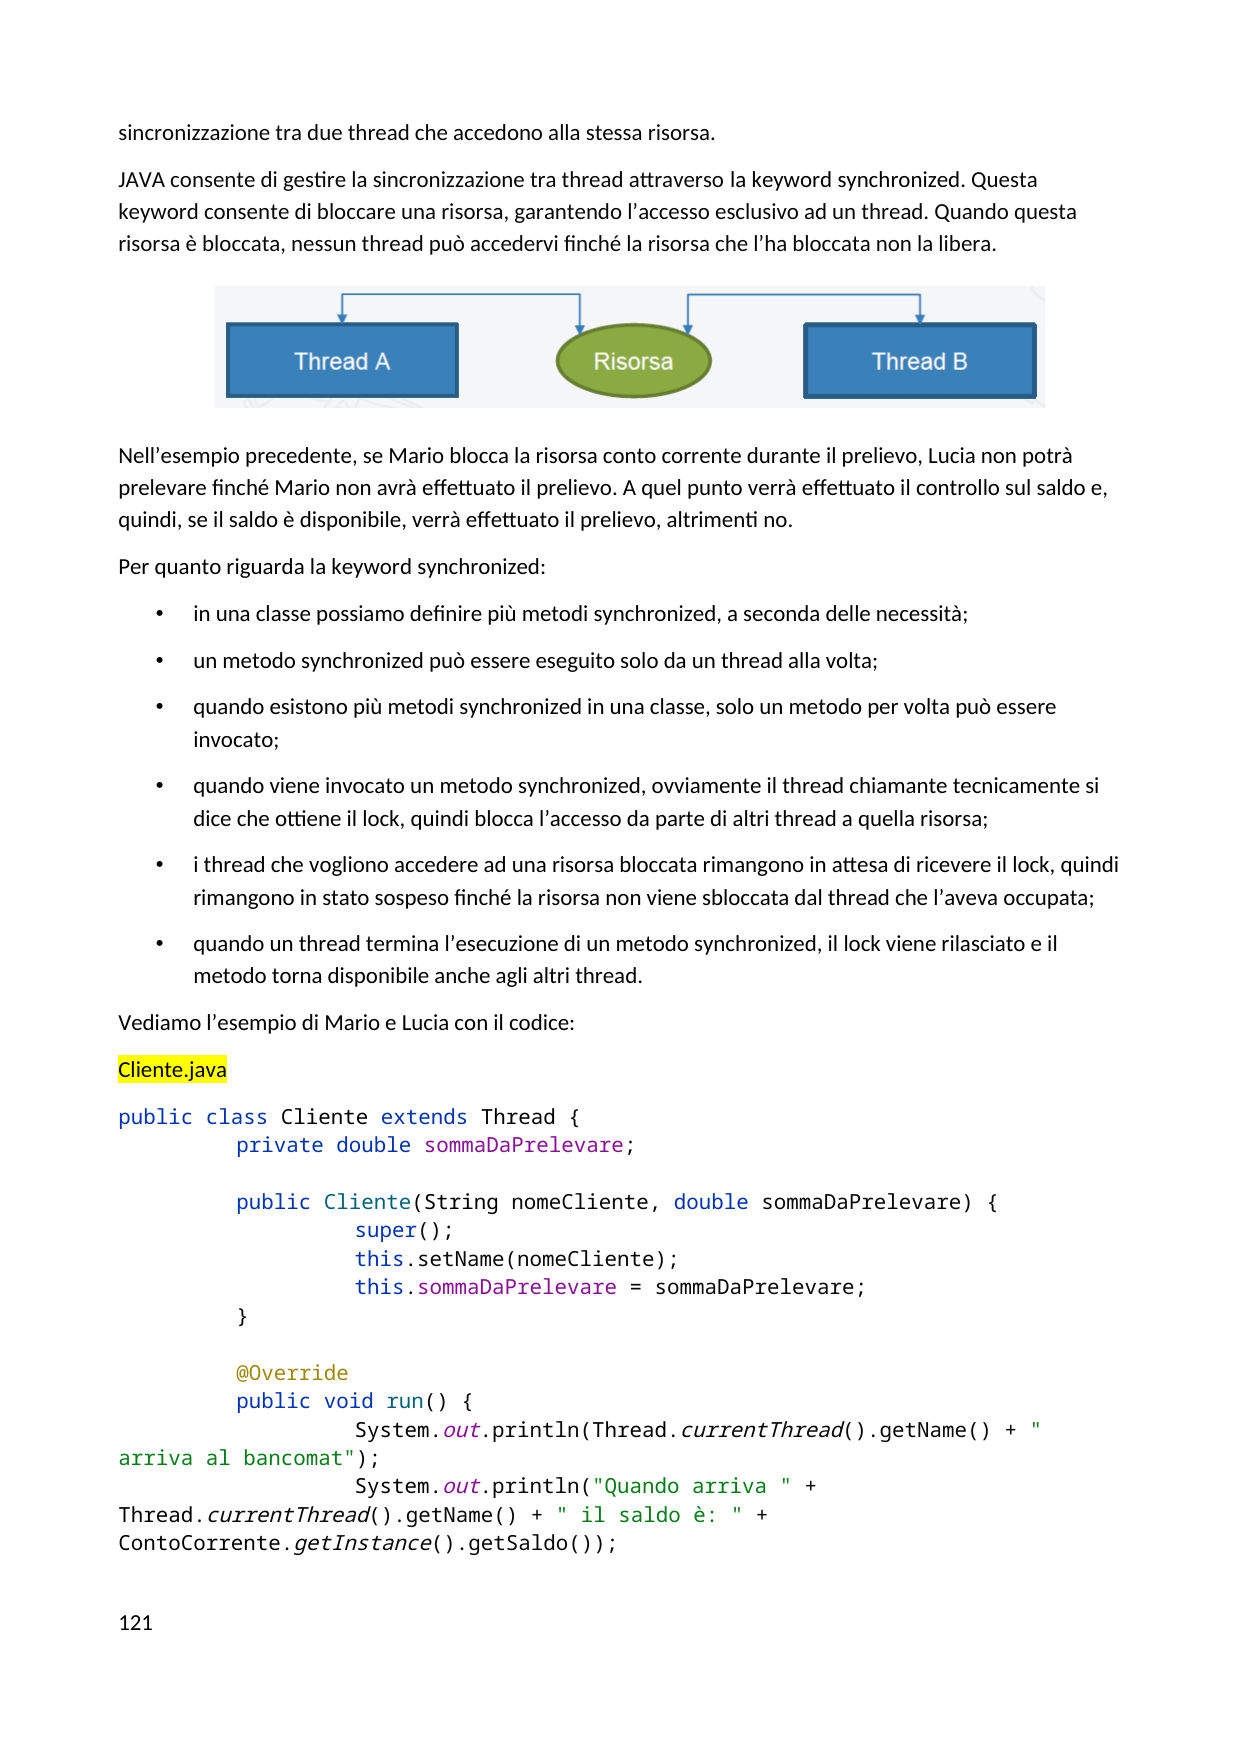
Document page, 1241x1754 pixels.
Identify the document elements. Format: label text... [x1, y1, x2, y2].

text Vediamo l’esempio di Mario e Lucia con il codice: [118, 1008, 1122, 1036]
text Cliente.java [118, 1055, 1122, 1083]
text Nell’esempio precedente, se Mario blocca la risorsa conto corrente durante il prelievo, Lucia non potrà prelevare finché Mario non avrà effettuato il prelievo. A quel punto verrà effettuato il controllo sul saldo e, quindi, se il saldo è disponibile, verrà effettuato il prelievo, altrimenti no. [118, 441, 1122, 533]
picture [214, 286, 1046, 408]
list quando viene invocato un metodo synchronized, ovviamente il thread chiamante tecnicamente si dice che ottiene il lock, quindi blocca l’accesso da parte di altri thread a quella risorsa; [156, 771, 1122, 832]
text sincronizzazione tra due thread che accedono alla stessa risorsa. [118, 118, 1122, 146]
list quando esistono più metodi synchronized in una classe, solo un metodo per volta può essere invocato; [156, 692, 1122, 753]
text Per quanto riguarda la keyword synchronized: [118, 552, 1122, 580]
list i thread che vogliono accedere ad una risorsa bloccata rimangono in attesa di ricevere il lock, quindi rimangono in stato sospeso finché la risorsa non viene sbloccata dal thread che l’aveva occupata; [156, 850, 1122, 911]
text JAVA consente di gestire la sincronizzazione tra thread attraverso la keyword synchronized. Questa keyword consente di bloccare una risorsa, garantendo l’accesso esclusivo ad un thread. Quando questa risorsa è bloccata, nessun thread può accedervi finché la risorsa che l’ha bloccata non la libera. [118, 165, 1122, 257]
list un metodo synchronized può essere eseguito solo da un thread alla volta; [156, 646, 1122, 674]
list quando un thread termina l’esecuzione di un metodo synchronized, il lock viene rilasciato e il metodo torna disponibile anche agli altri thread. [156, 929, 1122, 989]
text public class Cliente extends Thread { private double sommaDaPrelevare; public Cliente(String nomeCliente, double sommaDaPrelevare) { super(); this.setName(nomeCliente); this.sommaDaPrelevare = sommaDaPrelevare; } @Override public void run() { System.out.println(Thread.currentThread().getName() + " arriva al bancomat"); System.out.println("Quando arriva " + Thread.currentThread().getName() + " il saldo è: " + ContoCorrente.getInstance().getSaldo()); [118, 1102, 1122, 1557]
list in una classe possiamo definire più metodi synchronized, a seconda delle necessità; [156, 599, 1122, 627]
